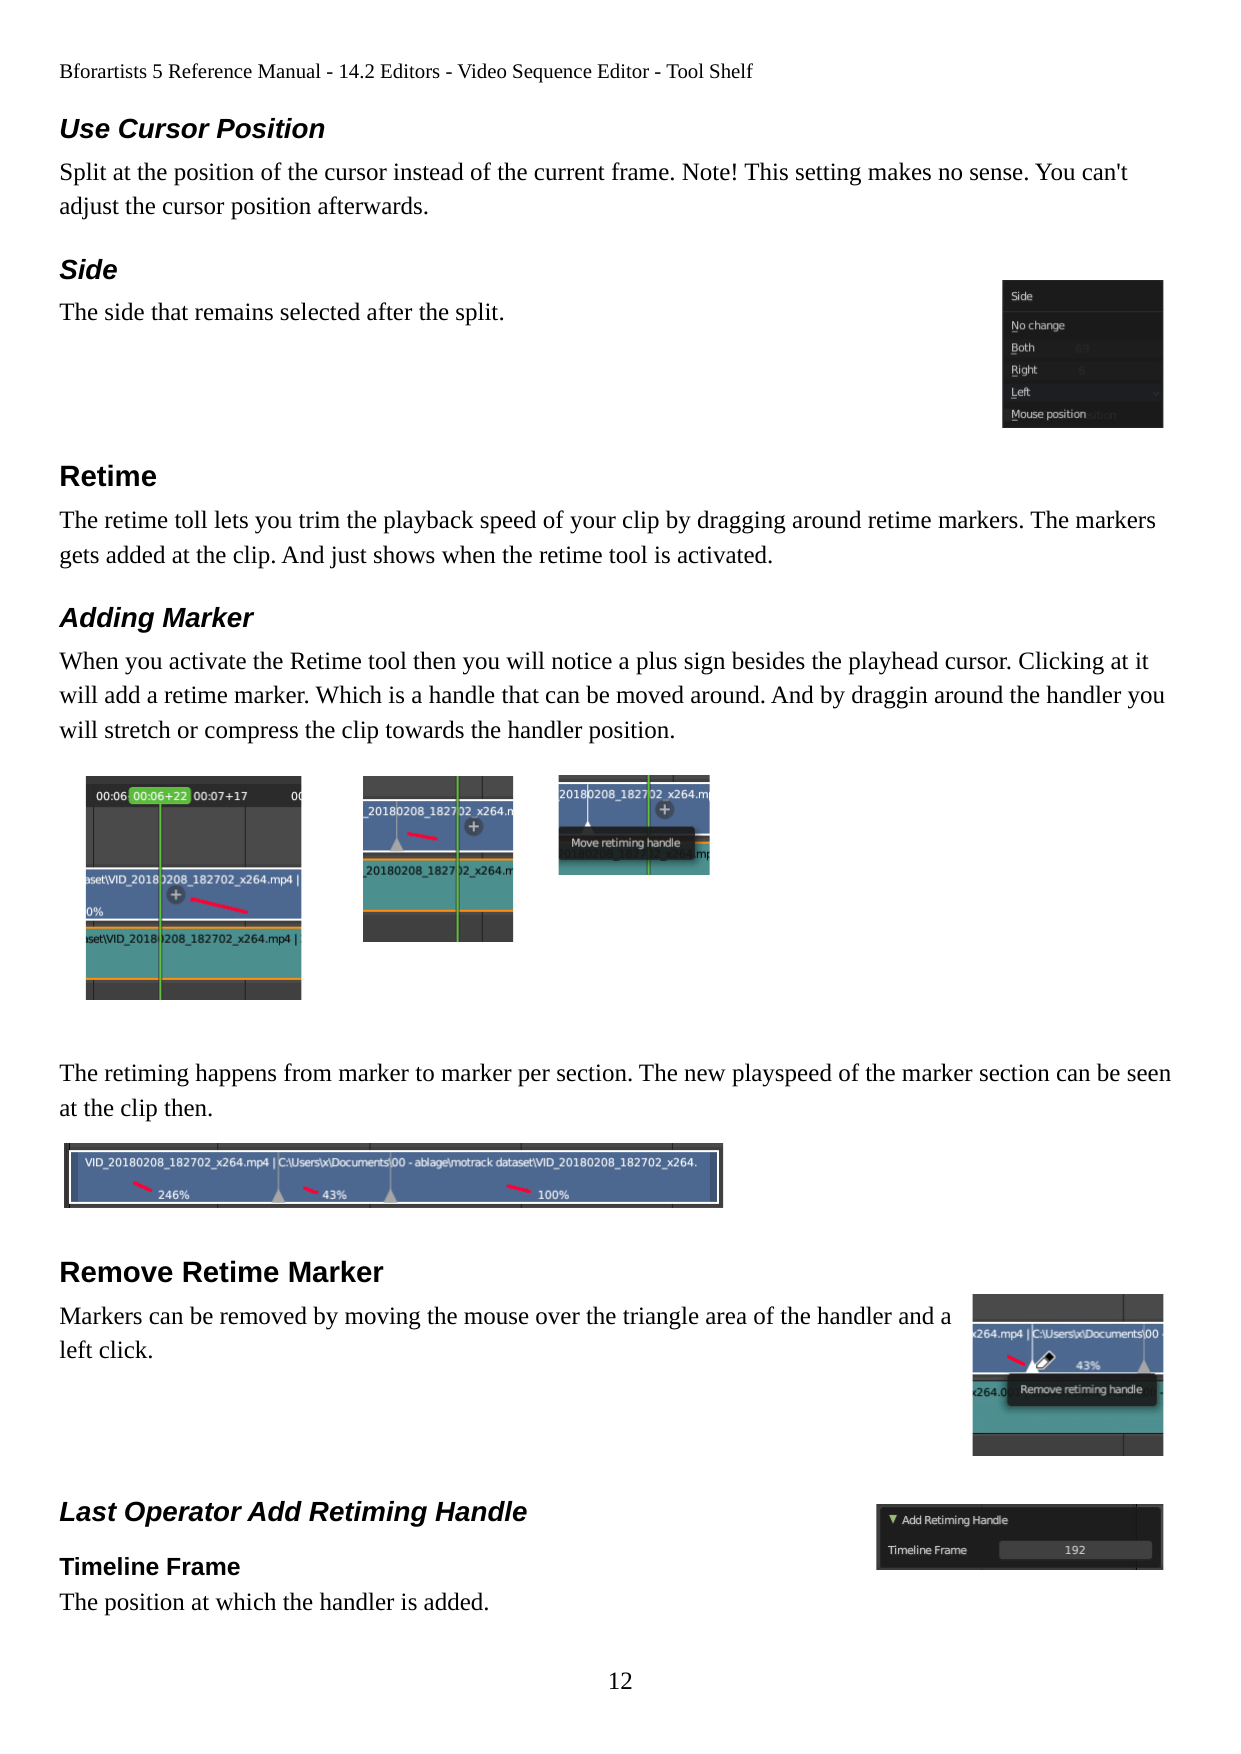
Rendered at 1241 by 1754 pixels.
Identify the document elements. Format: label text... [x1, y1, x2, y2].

text The retime toll lets you trim the playback speed of your clip by dragging around retime markers. The markers gets added at the clip. And just shows when the retime tool is activated. [59, 505, 1181, 569]
text Split at the position of the cursor instead of the current frame. Note! This setting makes no sense. You can't adjust the cursor position afterwards. [59, 157, 1181, 220]
text The side that remains selected after the split. [59, 297, 1002, 326]
picture [64, 1143, 724, 1208]
subtitle Side [59, 253, 1181, 285]
picture [972, 1294, 1164, 1456]
subtitle Adding Marker [59, 601, 1181, 633]
picture [363, 776, 514, 942]
subtitle Retime [59, 459, 1181, 493]
picture [558, 775, 710, 875]
subtitle Remove Retime Marker [59, 1254, 1181, 1288]
picture [1002, 280, 1164, 428]
subtitle Use Cursor Position [59, 113, 1181, 144]
subtitle Last Operator Add Retiming Handle [59, 1495, 1181, 1527]
text Markers can be removed by moving the mouse over the triangle area of the handler and a left click. [59, 1301, 972, 1364]
subtitle Timeline Frame [59, 1552, 1181, 1580]
text The position at which the handler is added. [59, 1587, 1181, 1615]
picture [876, 1504, 1164, 1570]
text The retiming happens from marker to marker per section. The new playspeed of the marker section can be seen at the clip then. [59, 1058, 1181, 1121]
picture [85, 776, 302, 1000]
text When you activate the Retime tool then you will notice a plus sign besides the playhead cursor. Clicking at it will add a retime marker. Which is a handle that can be moved around. And by draggin around the handler you will stretch or compress the clip towards the handler position. [59, 646, 1181, 743]
